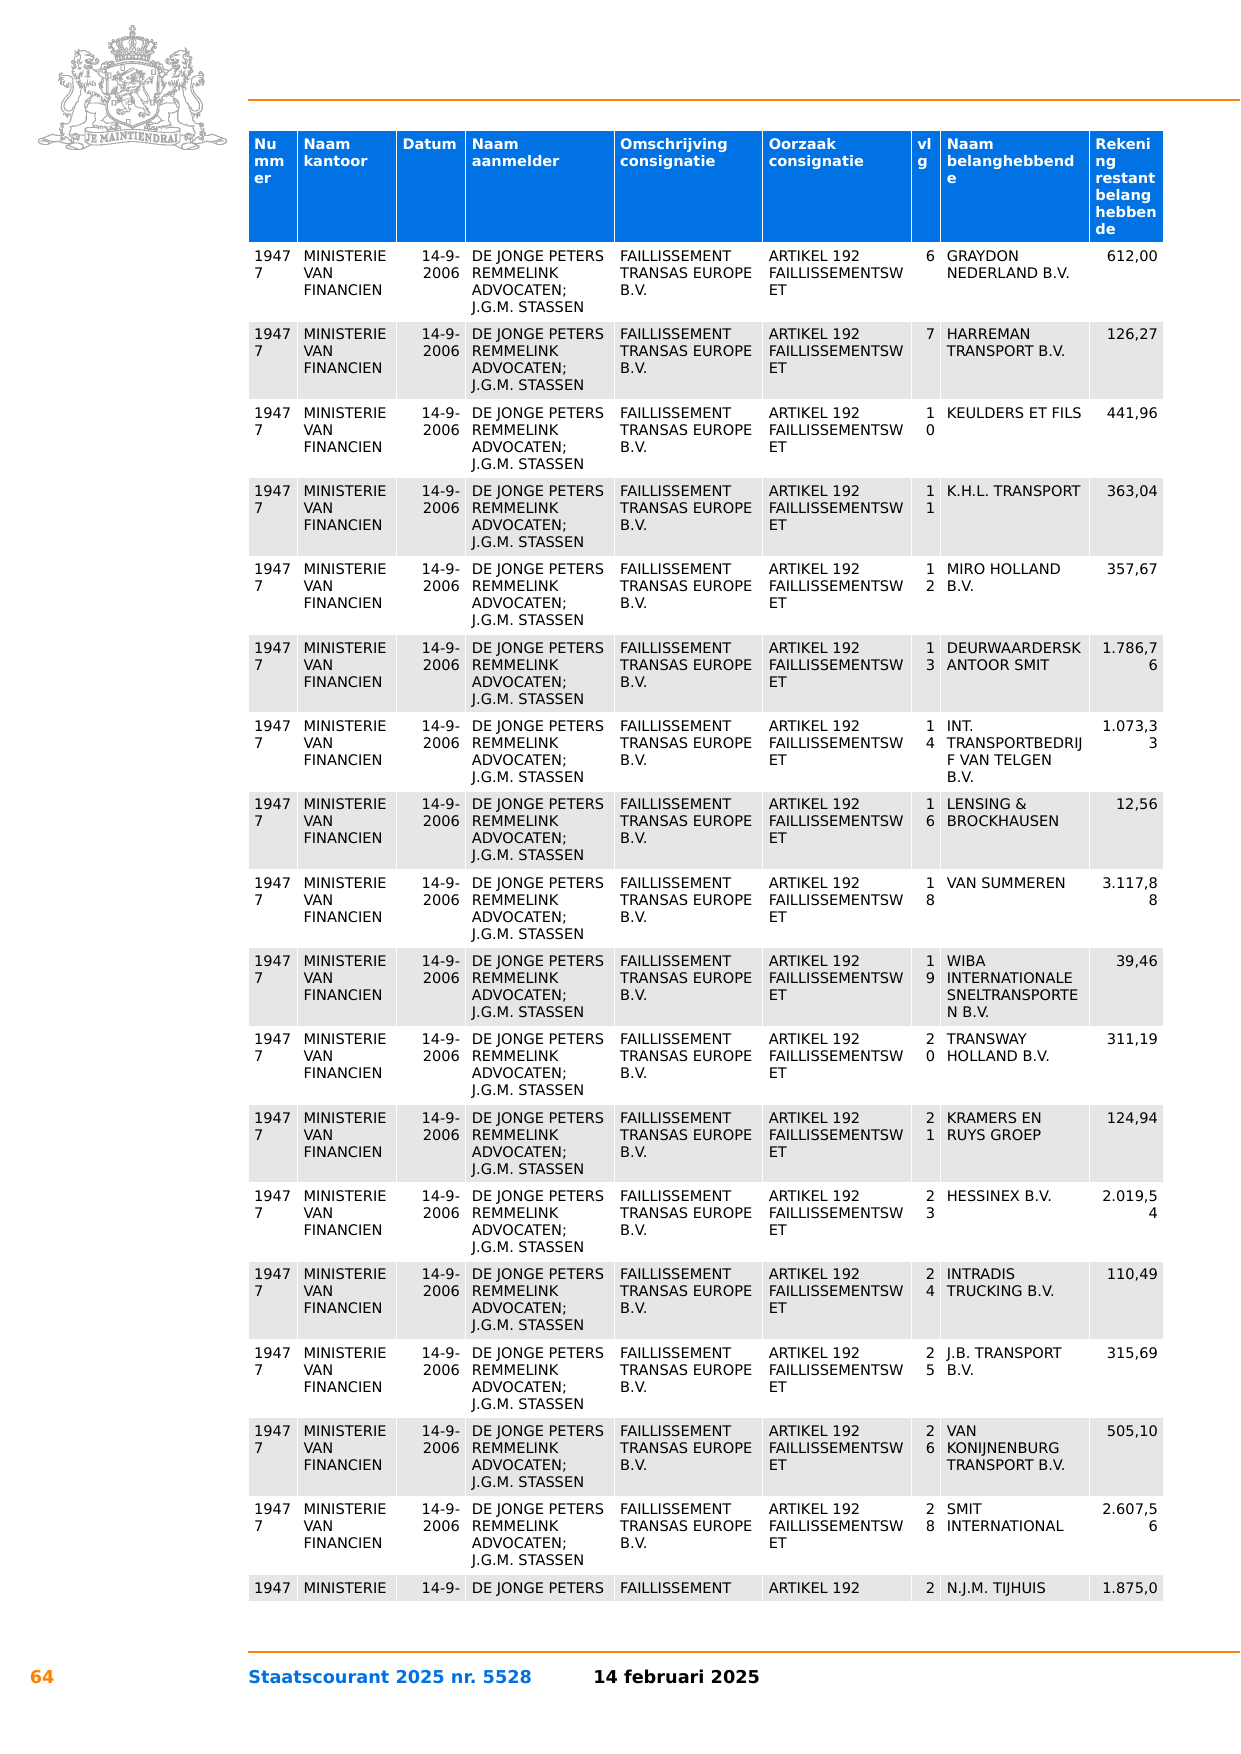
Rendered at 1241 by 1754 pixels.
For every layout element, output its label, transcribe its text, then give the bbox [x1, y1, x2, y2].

table_cell 28 [912, 1497, 940, 1574]
table_cell 6 [912, 243, 940, 321]
table_cell N.J.M. TIJHUIS [941, 1575, 1089, 1601]
table_cell 23 [912, 1183, 940, 1261]
table_cell SMIT INTERNATIONAL [941, 1497, 1089, 1574]
table_cell FAILLISSEMENT TRANSAS EUROPE B.V. [615, 1497, 762, 1574]
table_cell DE JONGE PETERS REMMELINK ADVOCATEN; J.G.M. STASSEN [466, 1105, 614, 1182]
table_cell 14-9-2006 [397, 557, 465, 634]
table_cell 19477 [249, 1262, 297, 1339]
table_cell 19477 [249, 1340, 297, 1417]
table_cell K.H.L. TRANSPORT [941, 478, 1089, 556]
table_cell 14-9-2006 [397, 792, 465, 869]
table_cell FAILLISSEMENT TRANSAS EUROPE B.V. [615, 1418, 762, 1496]
table_cell 357,67 [1090, 557, 1163, 634]
table_cell 311,19 [1090, 1027, 1163, 1104]
table_cell FAILLISSEMENT [615, 1575, 762, 1601]
table_cell WIBA INTERNATIONALE SNELTRANSPORTEN B.V. [941, 948, 1089, 1026]
table_cell 124,94 [1090, 1105, 1163, 1182]
table_cell 1.875,0 [1090, 1575, 1163, 1601]
table_cell 16 [912, 792, 940, 869]
table_cell FAILLISSEMENT TRANSAS EUROPE B.V. [615, 400, 762, 477]
table_cell ARTIKEL 192 FAILLISSEMENTSWET [763, 1105, 911, 1182]
table_cell 19477 [249, 948, 297, 1026]
table_header Naam aanmelder [466, 131, 614, 242]
table_cell DE JONGE PETERS REMMELINK ADVOCATEN; J.G.M. STASSEN [466, 243, 614, 321]
table_cell FAILLISSEMENT TRANSAS EUROPE B.V. [615, 792, 762, 869]
table_cell MINISTERIE VAN FINANCIEN [298, 400, 396, 477]
table_cell MINISTERIE VAN FINANCIEN [298, 1418, 396, 1496]
table_cell MINISTERIE VAN FINANCIEN [298, 1497, 396, 1574]
table_cell 19477 [249, 1105, 297, 1182]
table_cell 19477 [249, 400, 297, 477]
table_cell FAILLISSEMENT TRANSAS EUROPE B.V. [615, 635, 762, 712]
table_cell MINISTERIE VAN FINANCIEN [298, 1183, 396, 1261]
table_cell 14-9-2006 [397, 948, 465, 1026]
table_cell INT. TRANSPORTBEDRIJF VAN TELGEN B.V. [941, 713, 1089, 791]
table_cell 19477 [249, 713, 297, 791]
table_cell HESSINEX B.V. [941, 1183, 1089, 1261]
table_cell DE JONGE PETERS REMMELINK ADVOCATEN; J.G.M. STASSEN [466, 1418, 614, 1496]
table_cell 14-9-2006 [397, 322, 465, 399]
table_cell 14-9- [397, 1575, 465, 1601]
table_cell 12,56 [1090, 792, 1163, 869]
table_header Datum [397, 131, 465, 242]
table_cell 7 [912, 322, 940, 399]
table_cell 26 [912, 1418, 940, 1496]
table_cell 19477 [249, 243, 297, 321]
table_cell DE JONGE PETERS REMMELINK ADVOCATEN; J.G.M. STASSEN [466, 713, 614, 791]
table_cell HARREMAN TRANSPORT B.V. [941, 322, 1089, 399]
table_cell MINISTERIE VAN FINANCIEN [298, 1105, 396, 1182]
table_cell FAILLISSEMENT TRANSAS EUROPE B.V. [615, 948, 762, 1026]
table_cell J.B. TRANSPORT B.V. [941, 1340, 1089, 1417]
table_header Oorzaak consignatie [763, 131, 911, 242]
table_cell DE JONGE PETERS [466, 1575, 614, 1601]
table_cell 19477 [249, 478, 297, 556]
table_cell DE JONGE PETERS REMMELINK ADVOCATEN; J.G.M. STASSEN [466, 1262, 614, 1339]
table_cell 19477 [249, 1418, 297, 1496]
table_cell 19477 [249, 557, 297, 634]
table_cell MINISTERIE VAN FINANCIEN [298, 870, 396, 947]
table_cell DE JONGE PETERS REMMELINK ADVOCATEN; J.G.M. STASSEN [466, 478, 614, 556]
table_cell TRANSWAY HOLLAND B.V. [941, 1027, 1089, 1104]
picture [38, 25, 227, 150]
table_cell DE JONGE PETERS REMMELINK ADVOCATEN; J.G.M. STASSEN [466, 400, 614, 477]
table_cell 315,69 [1090, 1340, 1163, 1417]
table_cell ARTIKEL 192 FAILLISSEMENTSWET [763, 870, 911, 947]
table_cell LENSING & BROCKHAUSEN [941, 792, 1089, 869]
table_cell 20 [912, 1027, 940, 1104]
table_cell 19477 [249, 1027, 297, 1104]
table_cell DE JONGE PETERS REMMELINK ADVOCATEN; J.G.M. STASSEN [466, 635, 614, 712]
table_cell DE JONGE PETERS REMMELINK ADVOCATEN; J.G.M. STASSEN [466, 1183, 614, 1261]
table_cell INTRADIS TRUCKING B.V. [941, 1262, 1089, 1339]
table_cell MINISTERIE VAN FINANCIEN [298, 1262, 396, 1339]
table_cell 19477 [249, 1497, 297, 1574]
table_cell 126,27 [1090, 322, 1163, 399]
table_cell 2 [912, 1575, 940, 1601]
table_cell DE JONGE PETERS REMMELINK ADVOCATEN; J.G.M. STASSEN [466, 1497, 614, 1574]
table_cell ARTIKEL 192 FAILLISSEMENTSWET [763, 948, 911, 1026]
table_cell MINISTERIE VAN FINANCIEN [298, 243, 396, 321]
table_cell 21 [912, 1105, 940, 1182]
table_cell MINISTERIE VAN FINANCIEN [298, 713, 396, 791]
table_cell 25 [912, 1340, 940, 1417]
table_cell DE JONGE PETERS REMMELINK ADVOCATEN; J.G.M. STASSEN [466, 322, 614, 399]
table_cell MINISTERIE VAN FINANCIEN [298, 792, 396, 869]
table_cell 14-9-2006 [397, 400, 465, 477]
table_cell MINISTERIE VAN FINANCIEN [298, 948, 396, 1026]
table_cell FAILLISSEMENT TRANSAS EUROPE B.V. [615, 1027, 762, 1104]
table_cell 12 [912, 557, 940, 634]
table_cell 505,10 [1090, 1418, 1163, 1496]
table_cell 110,49 [1090, 1262, 1163, 1339]
table_cell 2.607,56 [1090, 1497, 1163, 1574]
table_cell 14-9-2006 [397, 1418, 465, 1496]
table_cell 14-9-2006 [397, 1340, 465, 1417]
table_header Rekening restant belanghebbende [1090, 131, 1163, 242]
table_cell FAILLISSEMENT TRANSAS EUROPE B.V. [615, 478, 762, 556]
table_cell 1947 [249, 1575, 297, 1601]
table_cell FAILLISSEMENT TRANSAS EUROPE B.V. [615, 870, 762, 947]
table_header Nummer [249, 131, 297, 242]
table_cell 19 [912, 948, 940, 1026]
table_cell 612,00 [1090, 243, 1163, 321]
table_cell DE JONGE PETERS REMMELINK ADVOCATEN; J.G.M. STASSEN [466, 1027, 614, 1104]
table_cell FAILLISSEMENT TRANSAS EUROPE B.V. [615, 322, 762, 399]
table_header Naam belanghebbende [941, 131, 1089, 242]
table_cell ARTIKEL 192 FAILLISSEMENTSWET [763, 1262, 911, 1339]
table_cell 11 [912, 478, 940, 556]
table_cell 13 [912, 635, 940, 712]
table_cell 1.786,76 [1090, 635, 1163, 712]
table_cell ARTIKEL 192 FAILLISSEMENTSWET [763, 1497, 911, 1574]
table_cell ARTIKEL 192 FAILLISSEMENTSWET [763, 1418, 911, 1496]
table_cell MINISTERIE VAN FINANCIEN [298, 557, 396, 634]
table_cell 14-9-2006 [397, 1105, 465, 1182]
table_cell 14-9-2006 [397, 635, 465, 712]
table_cell 14-9-2006 [397, 1027, 465, 1104]
table_cell ARTIKEL 192 FAILLISSEMENTSWET [763, 322, 911, 399]
table_cell MINISTERIE VAN FINANCIEN [298, 478, 396, 556]
table_cell 10 [912, 400, 940, 477]
table_cell 14-9-2006 [397, 1262, 465, 1339]
table_cell MINISTERIE VAN FINANCIEN [298, 1340, 396, 1417]
table_cell FAILLISSEMENT TRANSAS EUROPE B.V. [615, 1340, 762, 1417]
table_cell 1.073,33 [1090, 713, 1163, 791]
table_cell 3.117,88 [1090, 870, 1163, 947]
table_cell ARTIKEL 192 FAILLISSEMENTSWET [763, 1183, 911, 1261]
table_cell VAN KONIJNENBURG TRANSPORT B.V. [941, 1418, 1089, 1496]
table_cell 19477 [249, 1183, 297, 1261]
table_cell 14-9-2006 [397, 713, 465, 791]
table_cell MINISTERIE VAN FINANCIEN [298, 322, 396, 399]
table_cell ARTIKEL 192 FAILLISSEMENTSWET [763, 557, 911, 634]
table_cell FAILLISSEMENT TRANSAS EUROPE B.V. [615, 243, 762, 321]
table_cell ARTIKEL 192 FAILLISSEMENTSWET [763, 1340, 911, 1417]
table_cell KEULDERS ET FILS [941, 400, 1089, 477]
table_header Omschrijving consignatie [615, 131, 762, 242]
table_cell ARTIKEL 192 FAILLISSEMENTSWET [763, 243, 911, 321]
table_cell 19477 [249, 635, 297, 712]
table_cell ARTIKEL 192 [763, 1575, 911, 1601]
table_cell 18 [912, 870, 940, 947]
table_cell DE JONGE PETERS REMMELINK ADVOCATEN; J.G.M. STASSEN [466, 948, 614, 1026]
table_cell MINISTERIE VAN FINANCIEN [298, 635, 396, 712]
table_cell FAILLISSEMENT TRANSAS EUROPE B.V. [615, 1183, 762, 1261]
table_cell 14-9-2006 [397, 243, 465, 321]
table_cell 19477 [249, 870, 297, 947]
table_cell 14-9-2006 [397, 1497, 465, 1574]
table_cell 14 [912, 713, 940, 791]
table_cell 39,46 [1090, 948, 1163, 1026]
table_cell VAN SUMMEREN [941, 870, 1089, 947]
table_cell GRAYDON NEDERLAND B.V. [941, 243, 1089, 321]
table_cell 441,96 [1090, 400, 1163, 477]
table_cell FAILLISSEMENT TRANSAS EUROPE B.V. [615, 1105, 762, 1182]
table_cell ARTIKEL 192 FAILLISSEMENTSWET [763, 792, 911, 869]
table_cell ARTIKEL 192 FAILLISSEMENTSWET [763, 713, 911, 791]
table_cell FAILLISSEMENT TRANSAS EUROPE B.V. [615, 1262, 762, 1339]
table_cell 19477 [249, 322, 297, 399]
table_cell 14-9-2006 [397, 870, 465, 947]
table_cell 24 [912, 1262, 940, 1339]
table_cell DEURWAARDERSKANTOOR SMIT [941, 635, 1089, 712]
table_cell DE JONGE PETERS REMMELINK ADVOCATEN; J.G.M. STASSEN [466, 1340, 614, 1417]
table_cell 14-9-2006 [397, 478, 465, 556]
table_cell DE JONGE PETERS REMMELINK ADVOCATEN; J.G.M. STASSEN [466, 870, 614, 947]
table_header Naam kantoor [298, 131, 396, 242]
table_cell MIRO HOLLAND B.V. [941, 557, 1089, 634]
table_cell DE JONGE PETERS REMMELINK ADVOCATEN; J.G.M. STASSEN [466, 792, 614, 869]
table_cell ARTIKEL 192 FAILLISSEMENTSWET [763, 400, 911, 477]
table_cell FAILLISSEMENT TRANSAS EUROPE B.V. [615, 557, 762, 634]
table_cell KRAMERS EN RUYS GROEP [941, 1105, 1089, 1182]
table_cell 2.019,54 [1090, 1183, 1163, 1261]
table_cell FAILLISSEMENT TRANSAS EUROPE B.V. [615, 713, 762, 791]
table_cell ARTIKEL 192 FAILLISSEMENTSWET [763, 635, 911, 712]
table_cell ARTIKEL 192 FAILLISSEMENTSWET [763, 478, 911, 556]
table_cell 363,04 [1090, 478, 1163, 556]
table_cell MINISTERIE [298, 1575, 396, 1601]
table_cell 14-9-2006 [397, 1183, 465, 1261]
table_cell DE JONGE PETERS REMMELINK ADVOCATEN; J.G.M. STASSEN [466, 557, 614, 634]
table_cell MINISTERIE VAN FINANCIEN [298, 1027, 396, 1104]
table_header vlg [912, 131, 940, 242]
table_cell 19477 [249, 792, 297, 869]
table_cell ARTIKEL 192 FAILLISSEMENTSWET [763, 1027, 911, 1104]
